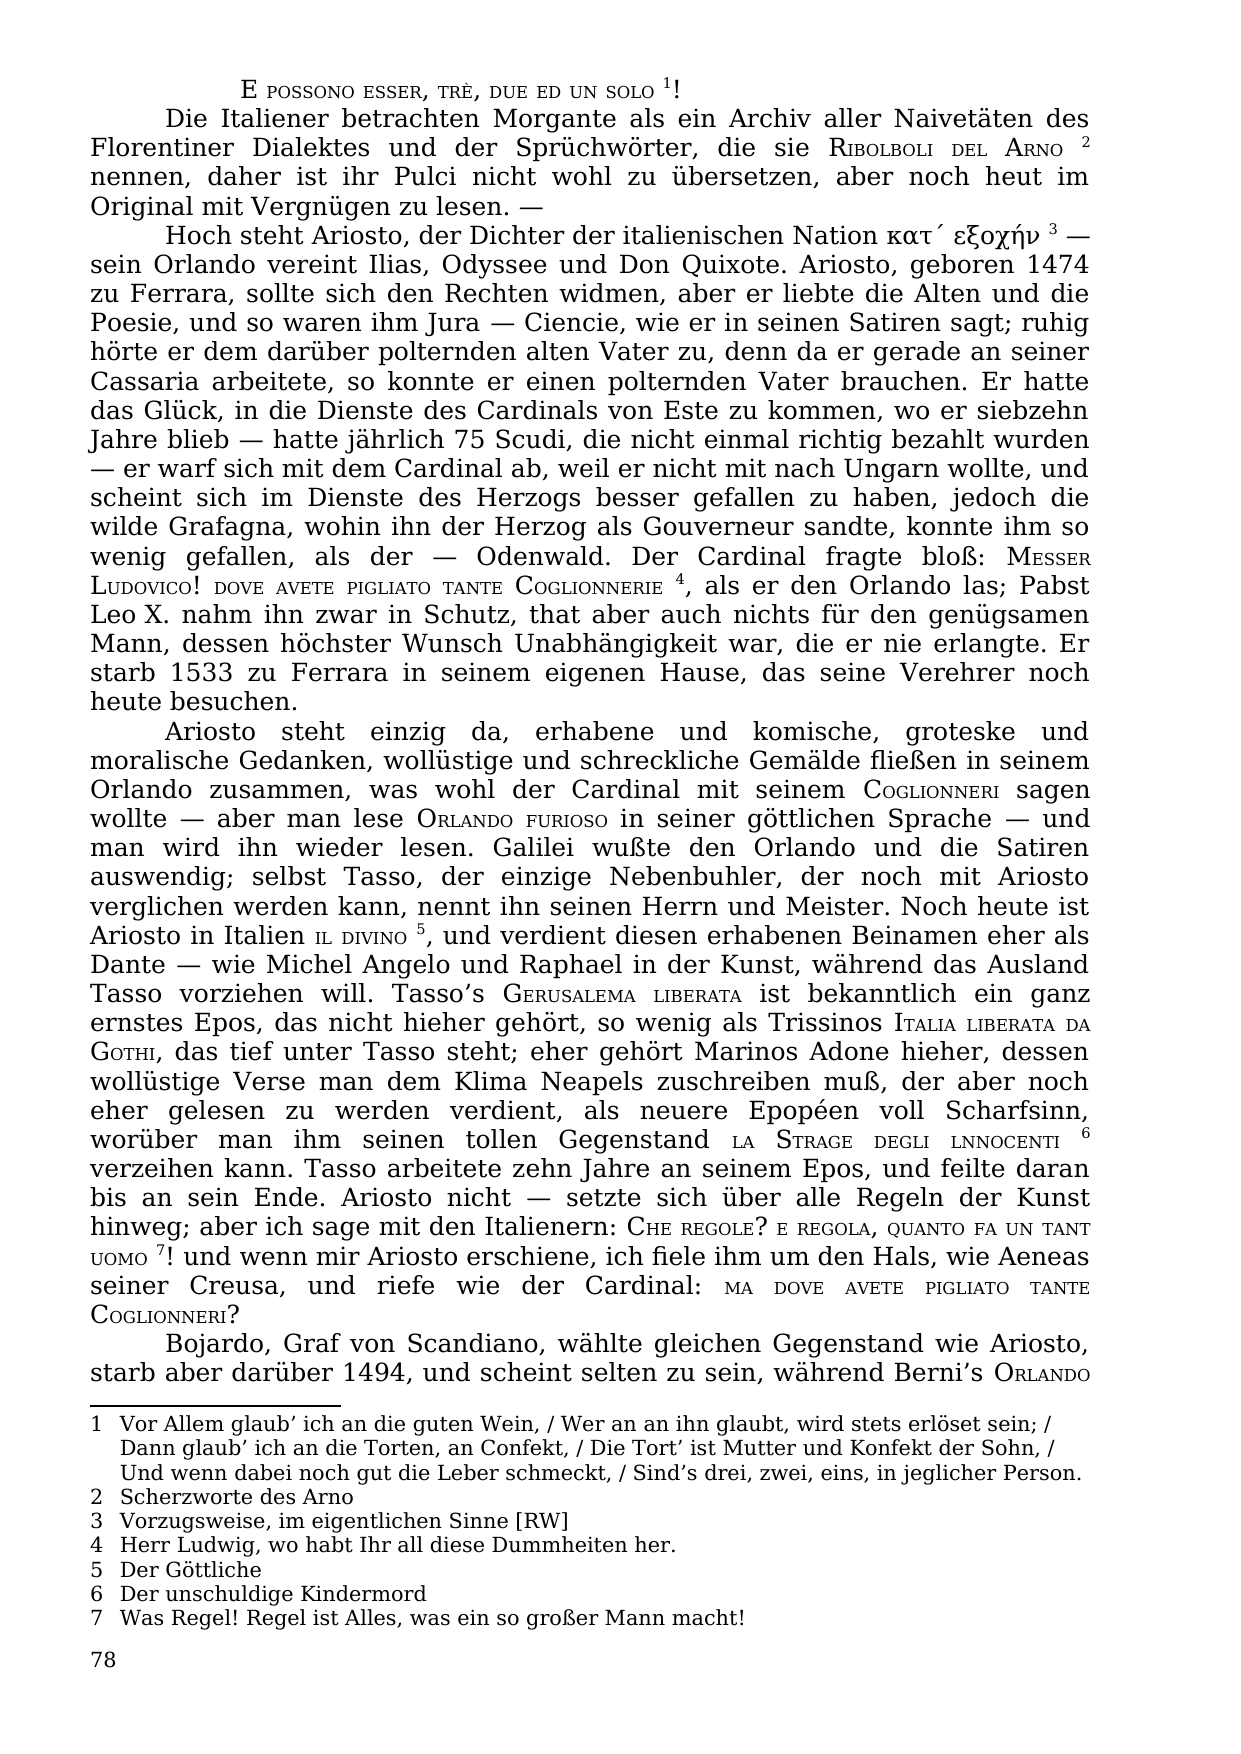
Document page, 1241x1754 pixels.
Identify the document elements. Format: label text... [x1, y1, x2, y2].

text Ariosto steht einzig da, erhabene und komische, groteske und moralische Gedanken, wollüstige und schreckliche Gemälde fließen in seinem Orlando zusammen, was wohl der Cardinal mit seinem Coglionneri sagen wollte — aber man lese Orlando furioso in seiner göttlichen Sprache — und man wird ihn wieder lesen. Galilei wußte den Orlando und die Satiren auswendig; selbst Tasso, der einzige Nebenbuhler, der noch mit Ariosto verglichen werden kann, nennt ihn seinen Herrn und Meister. Noch heute ist Ariosto in Italien il divino , und verdient diesen erhabenen Beinamen eher als Dante — wie Michel Angelo und Raphael in der Kunst, während das Ausland Tasso vorziehen will. Tasso’s Gerusalema liberata ist bekanntlich ein ganz ernstes Epos, das nicht hieher gehört, so wenig als Trissinos Italia liberata da Gothi, das tief unter Tasso steht; eher gehört Marinos Adone hieher, dessen wollüstige Verse man dem Klima Neapels zuschreiben muß, der aber noch eher gelesen zu werden verdient, als neuere Epopéen voll Scharfsinn, worüber man ihm seinen tollen Gegenstand la Strage degli lnnocenti verzeihen kann. Tasso arbeitete zehn Jahre an seinem Epos, und feilte daran bis an sein Ende. Ariosto nicht — setzte sich über alle Regeln der Kunst hinweg; aber ich sage mit den Italienern: Che regole? e regola, quanto fa un tant uomo ! und wenn mir Ariosto erschiene, ich fiele ihm um den Hals, wie Aeneas seiner Creusa, und riefe wie der Cardinal: ma dove avete pigliato tante Coglionneri? [90, 717, 1091, 1329]
text Vorzugsweise, im eigentlichen Sinne [RW] [90, 1509, 1091, 1533]
text Der Göttliche [90, 1558, 1091, 1582]
text Die Italiener betrachten Morgante als ein Archiv aller Naivetäten des Florentiner Dialektes und der Sprüchwörter, die sie Ribolboli del Arno nennen, daher ist ihr Pulci nicht wohl zu übersetzen, aber noch heut im Original mit Vergnügen zu lesen. — [90, 104, 1091, 221]
text Vor Allem glaub’ ich an die guten Wein, / Wer an an ihn glaubt, wird stets erlöset sein; / Dann glaub’ ich an die Torten, an Confekt, / Die Tort’ ist Mutter und Konfekt der Sohn, / Und wenn dabei noch gut die Leber schmeckt, / Sind’s drei, zwei, eins, in jeglicher Person. [90, 1412, 1091, 1485]
text Hoch steht Ariosto, der Dichter der italienischen Nation κατ΄ εξοχήν — sein Orlando vereint Ilias, Odyssee und Don Quixote. Ariosto, geboren 1474 zu Ferrara, sollte sich den Rechten widmen, aber er liebte die Alten und die Poesie, und so waren ihm Jura — Ciencie, wie er in seinen Satiren sagt; ruhig hörte er dem darüber polternden alten Vater zu, denn da er gerade an seiner Cassaria arbeitete, so konnte er einen polternden Vater brauchen. Er hatte das Glück, in die Dienste des Cardinals von Este zu kommen, wo er siebzehn Jahre blieb — hatte jährlich 75 Scudi, die nicht einmal richtig bezahlt wurden — er warf sich mit dem Cardinal ab, weil er nicht mit nach Ungarn wollte, und scheint sich im Dienste des Herzogs besser gefallen zu haben, jedoch die wilde Grafagna, wohin ihn der Herzog als Gouverneur sandte, konnte ihm so wenig gefallen, als der — Odenwald. Der Cardinal fragte bloß: Messer Ludovico! dove avete pigliato tante Coglionnerie , als er den Orlando las; Pabst Leo X. nahm ihn zwar in Schutz, that aber auch nichts für den genügsamen Mann, dessen höchster Wunsch Unabhängigkeit war, die er nie erlangte. Er starb 1533 zu Ferrara in seinem eigenen Hause, das seine Verehrer noch heute besuchen. [90, 221, 1091, 717]
text E possono esser, trè, due ed un solo ! [240, 75, 1091, 104]
text Herr Ludwig, wo habt Ihr all diese Dummheiten her. [90, 1533, 1091, 1558]
text Was Regel! Regel ist Alles, was ein so großer Mann macht! [90, 1606, 1091, 1631]
text Der unschuldige Kindermord [90, 1582, 1091, 1606]
text Bojardo, Graf von Scandiano, wählte gleichen Gegenstand wie Ariosto, starb aber darüber 1494, und scheint selten zu sein, während Berni’s Orlando [90, 1329, 1091, 1387]
text Scherzworte des Arno [90, 1485, 1091, 1509]
